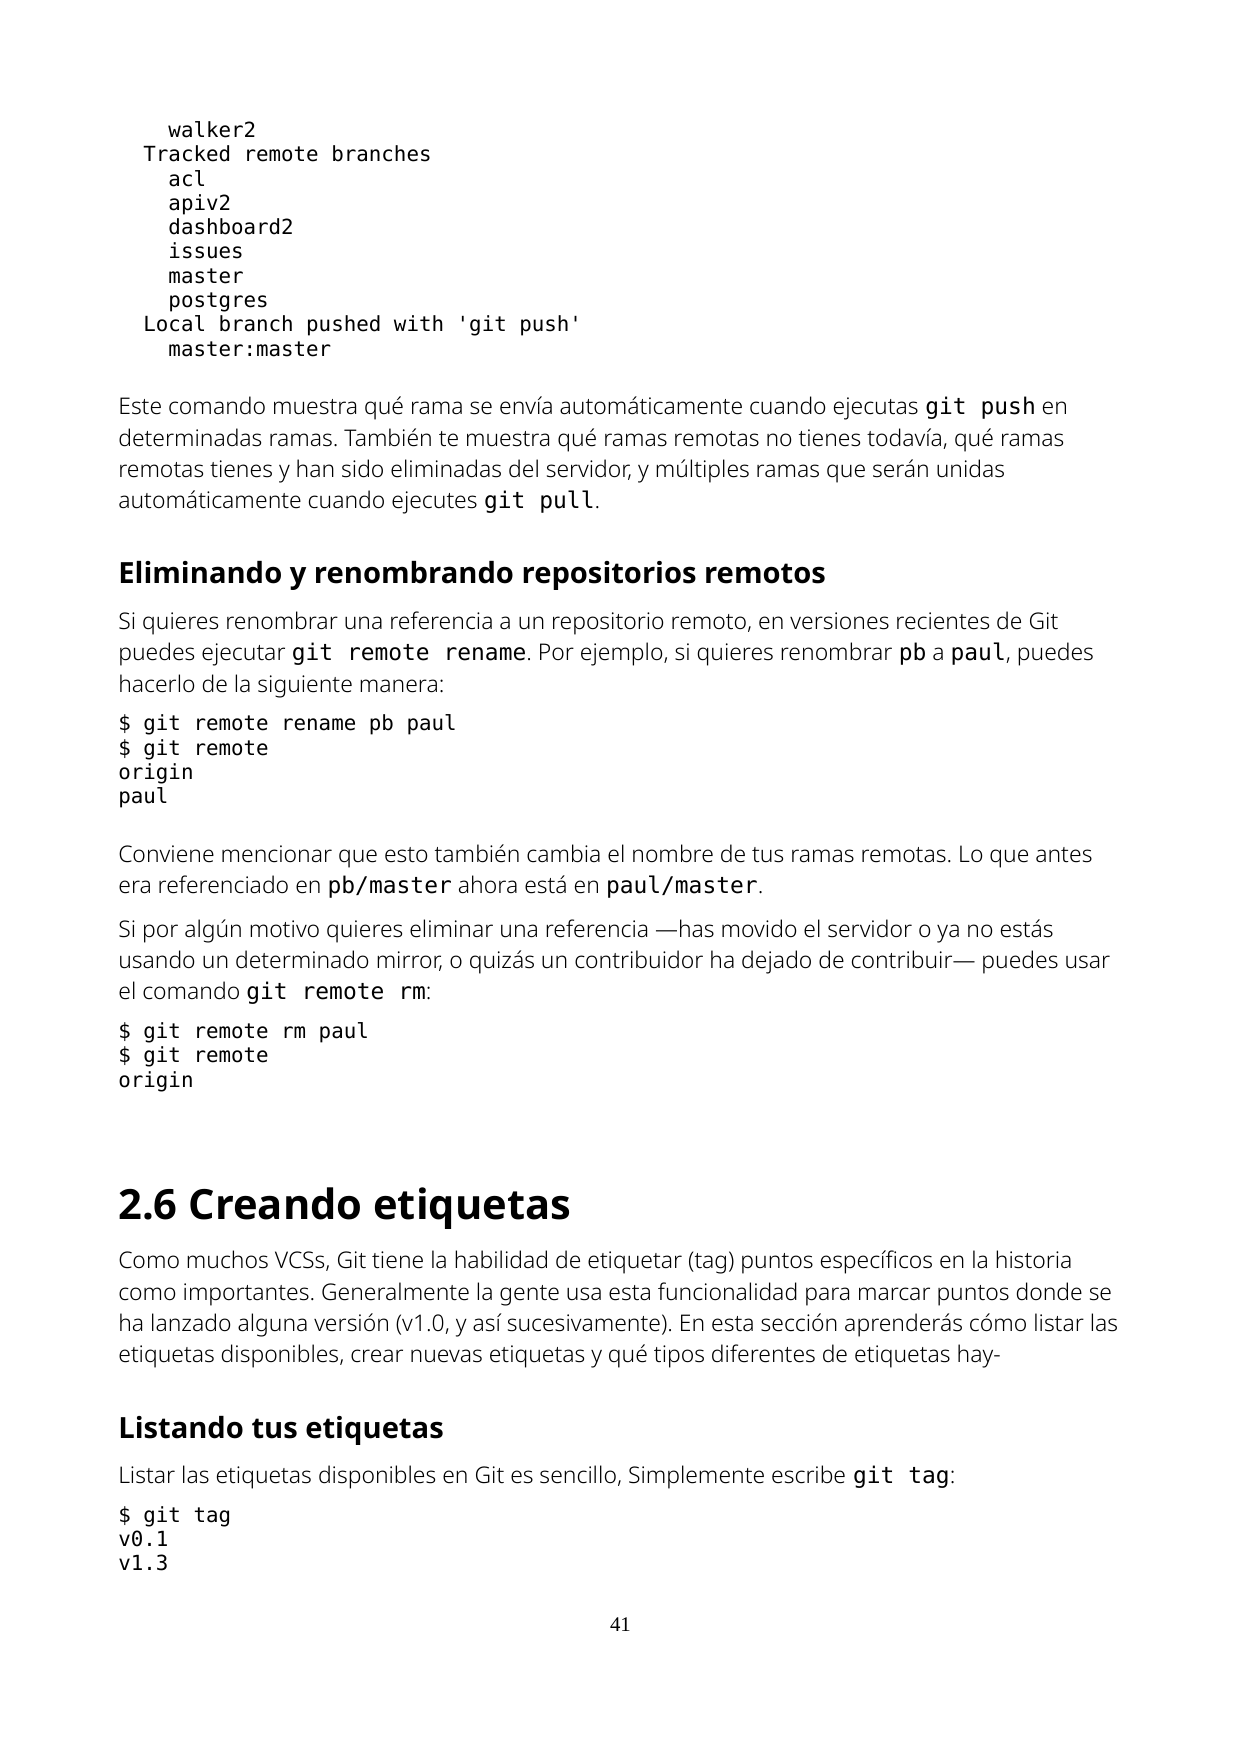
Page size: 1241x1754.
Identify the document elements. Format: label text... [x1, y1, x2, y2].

text Tracked remote branches [118, 142, 1122, 167]
text issues [118, 239, 1122, 264]
text Este comando muestra qué rama se envía automáticamente cuando ejecutas git push en determinadas ramas. También te muestra qué ramas remotas no tienes todavía, qué ramas remotas tienes y han sido eliminadas del servidor, y múltiples ramas que serán unidas automáticamente cuando ejecutes git pull. [118, 390, 1122, 515]
text master:master [118, 337, 1122, 361]
text Local branch pushed with 'git push' [118, 312, 1122, 337]
subtitle Listando tus etiquetas [118, 1407, 1122, 1447]
text Si por algún motivo quieres eliminar una referencia —has movido el servidor o ya no estás usando un determinado mirror, o quizás un contribuidor ha dejado de contribuir— puedes usar el comando git remote rm: [118, 913, 1122, 1007]
text origin [118, 1068, 1122, 1092]
text v0.1 [118, 1527, 1122, 1551]
text $ git remote [118, 736, 1122, 760]
text $ git remote [118, 1043, 1122, 1068]
text Conviene mencionar que esto también cambia el nombre de tus ramas remotas. Lo que antes era referenciado en pb/master ahora está en paul/master. [118, 838, 1122, 900]
text v1.3 [118, 1551, 1122, 1576]
subtitle Eliminando y renombrando repositorios remotos [118, 553, 1122, 592]
text $ git remote rename pb paul [118, 711, 1122, 736]
text postgres [118, 288, 1122, 312]
text dashboard2 [118, 215, 1122, 239]
subtitle 2.6 Creando etiquetas [118, 1175, 1122, 1232]
text origin [118, 760, 1122, 784]
text apiv2 [118, 191, 1122, 215]
text $ git remote rm paul [118, 1019, 1122, 1043]
text walker2 [118, 118, 1122, 142]
text $ git tag [118, 1503, 1122, 1527]
text Listar las etiquetas disponibles en Git es sencillo, Simplemente escribe git tag: [118, 1459, 1122, 1490]
text Como muchos VCSs, Git tiene la habilidad de etiquetar (tag) puntos específicos en la historia como importantes. Generalmente la gente usa esta funcionalidad para marcar puntos donde se ha lanzado alguna versión (v1.0, y así sucesivamente). En esta sección aprenderás cómo listar las etiquetas disponibles, crear nuevas etiquetas y qué tipos diferentes de etiquetas hay- [118, 1244, 1122, 1369]
text acl [118, 167, 1122, 191]
text master [118, 264, 1122, 288]
text paul [118, 784, 1122, 808]
text Si quieres renombrar una referencia a un repositorio remoto, en versiones recientes de Git puedes ejecutar git remote rename. Por ejemplo, si quieres renombrar pb a paul, puedes hacerlo de la siguiente manera: [118, 605, 1122, 699]
